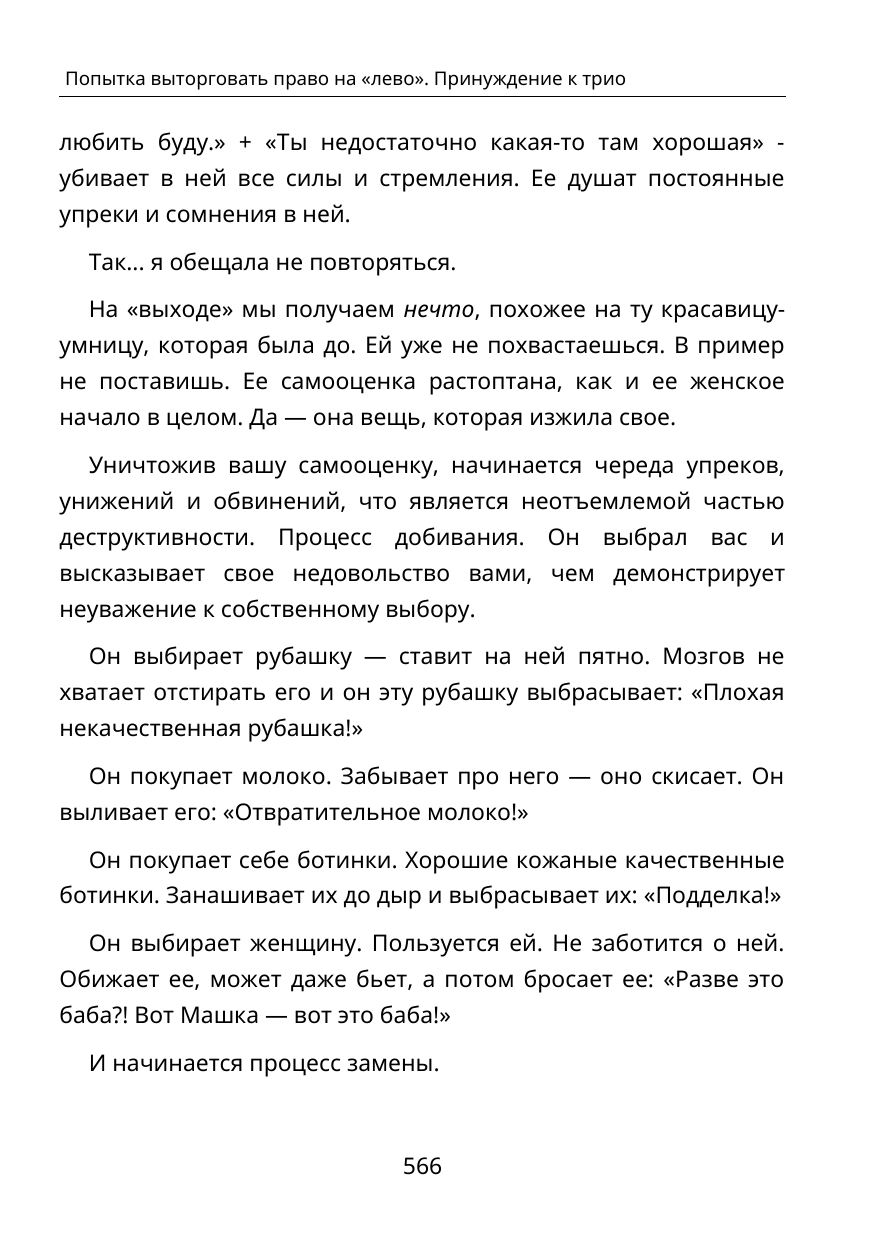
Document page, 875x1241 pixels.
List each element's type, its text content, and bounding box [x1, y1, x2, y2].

text На «выходе» мы получаем нечто, похожее на ту красавицу-умницу, которая была до. Ей уже не похвастаешься. В пример не поставишь. Ее самооценка растоптана, как и ее женское начало в целом. Да — она вещь, которая изжила свое. [59, 293, 786, 432]
text Он выбирает рубашку — ставит на ней пятно. Мозгов не хватает отстирать его и он эту рубашку выбрасывает: «Плохая некачественная рубашка!» [59, 640, 786, 743]
text И начинается процесс замены. [59, 1047, 786, 1078]
text любить буду.» + «Ты недостаточно какая-то там хорошая» - убивает в ней все силы и стремления. Ее душат постоянные упреки и сомнения в ней. [59, 126, 786, 229]
text Уничтожив вашу самооценку, начинается череда упреков, унижений и обвинений, что является неотъемлемой частью деструктивности. Процесс добивания. Он выбрал вас и высказывает свое недовольство вами, чем демонстрирует неуважение к собственному выбору. [59, 449, 786, 624]
text Он покупает себе ботинки. Хорошие кожаные качественные ботинки. Занашивает их до дыр и выбрасывает их: «Подделка!» [59, 843, 786, 911]
text Он покупает молоко. Забывает про него — оно скисает. Он выливает его: «Отвратительное молоко!» [59, 760, 786, 827]
text Так... я обещала не повторяться. [59, 246, 786, 277]
text Он выбирает женщину. Пользуется ей. Не заботится о ней. Обижает ее, может даже бьет, а потом бросает ее: «Разве это баба?! Вот Машка — вот это баба!» [59, 927, 786, 1030]
